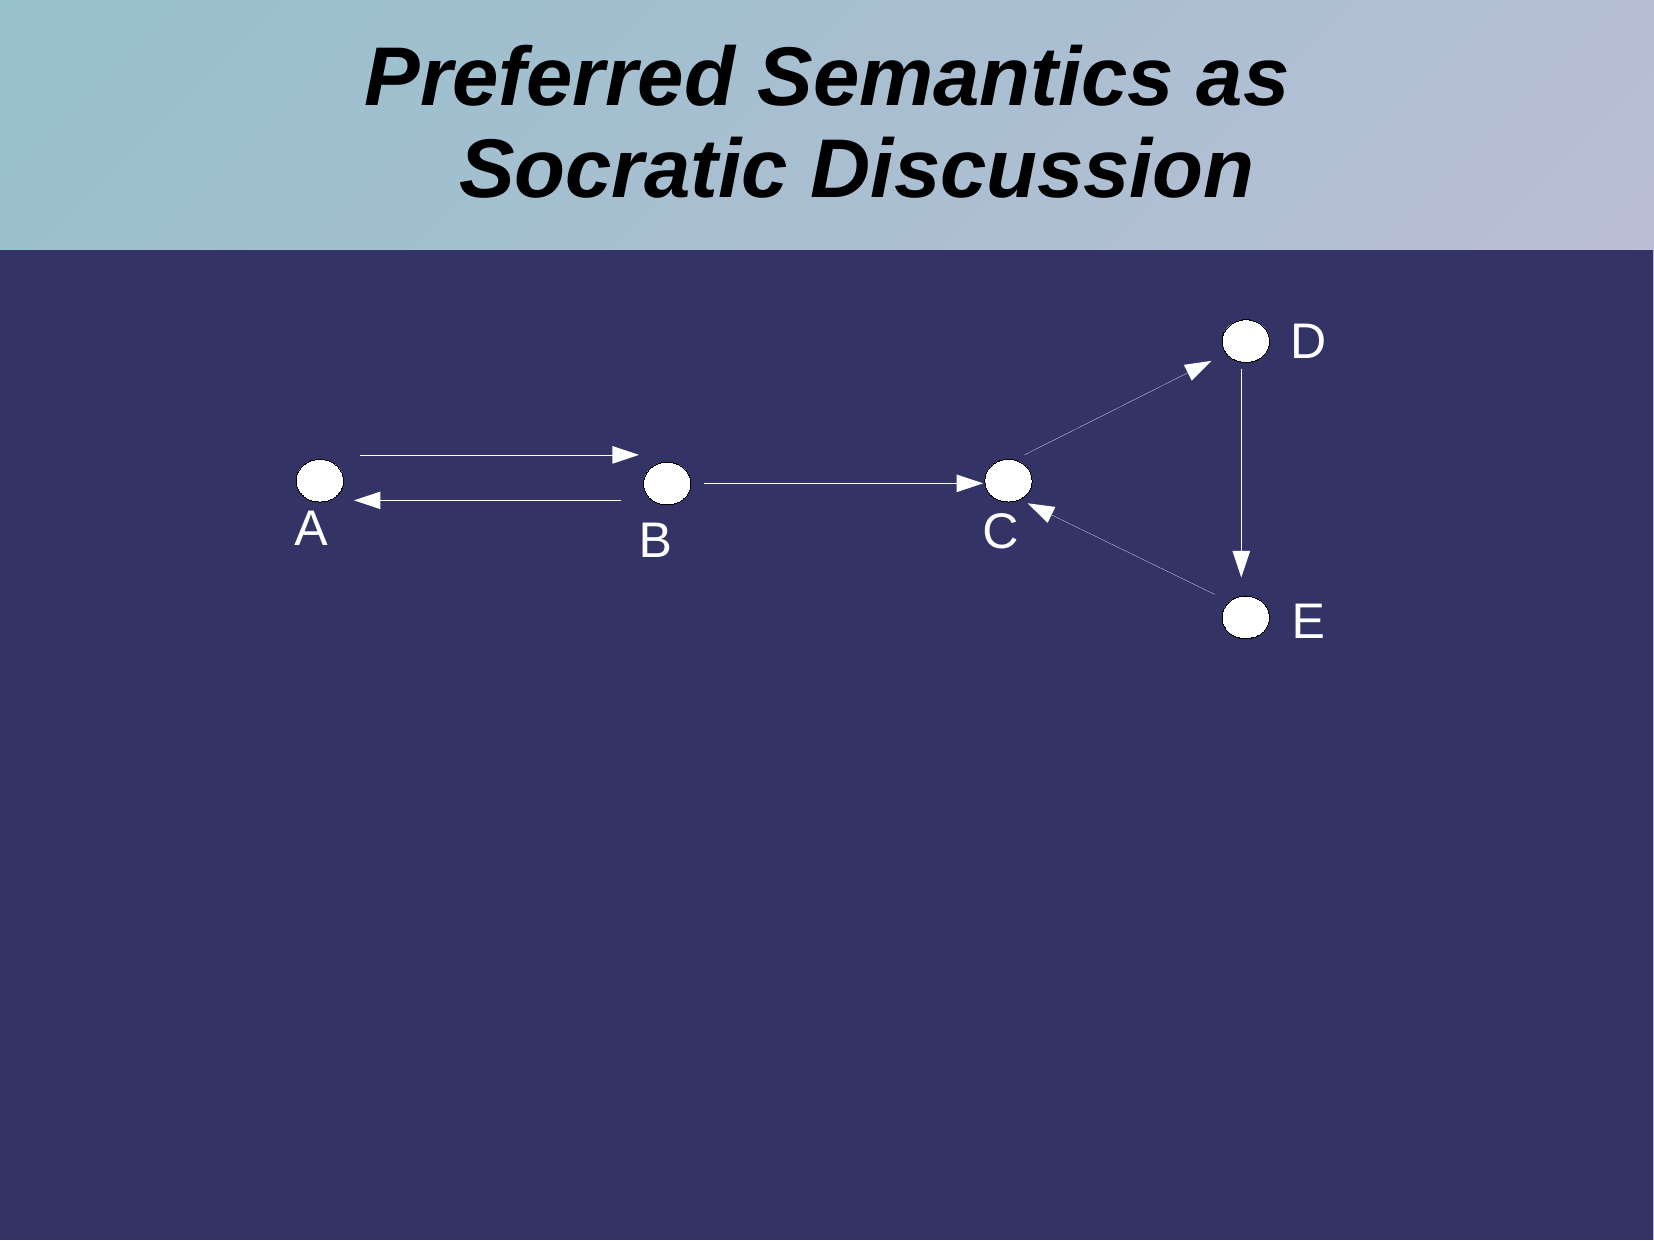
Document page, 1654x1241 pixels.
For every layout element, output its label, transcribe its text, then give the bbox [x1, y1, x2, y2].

text_box B [638, 511, 694, 630]
text_box [1222, 595, 1270, 639]
text_box [1222, 319, 1270, 363]
text_box D [1289, 313, 1350, 432]
title Preferred Semantics as Socratic Discussion [121, 19, 1534, 227]
text_box [643, 462, 691, 505]
text_box [984, 459, 1033, 503]
text_box E [1291, 593, 1352, 712]
text_box A [294, 500, 350, 619]
text_box C [982, 503, 1042, 622]
text_box [296, 459, 344, 500]
